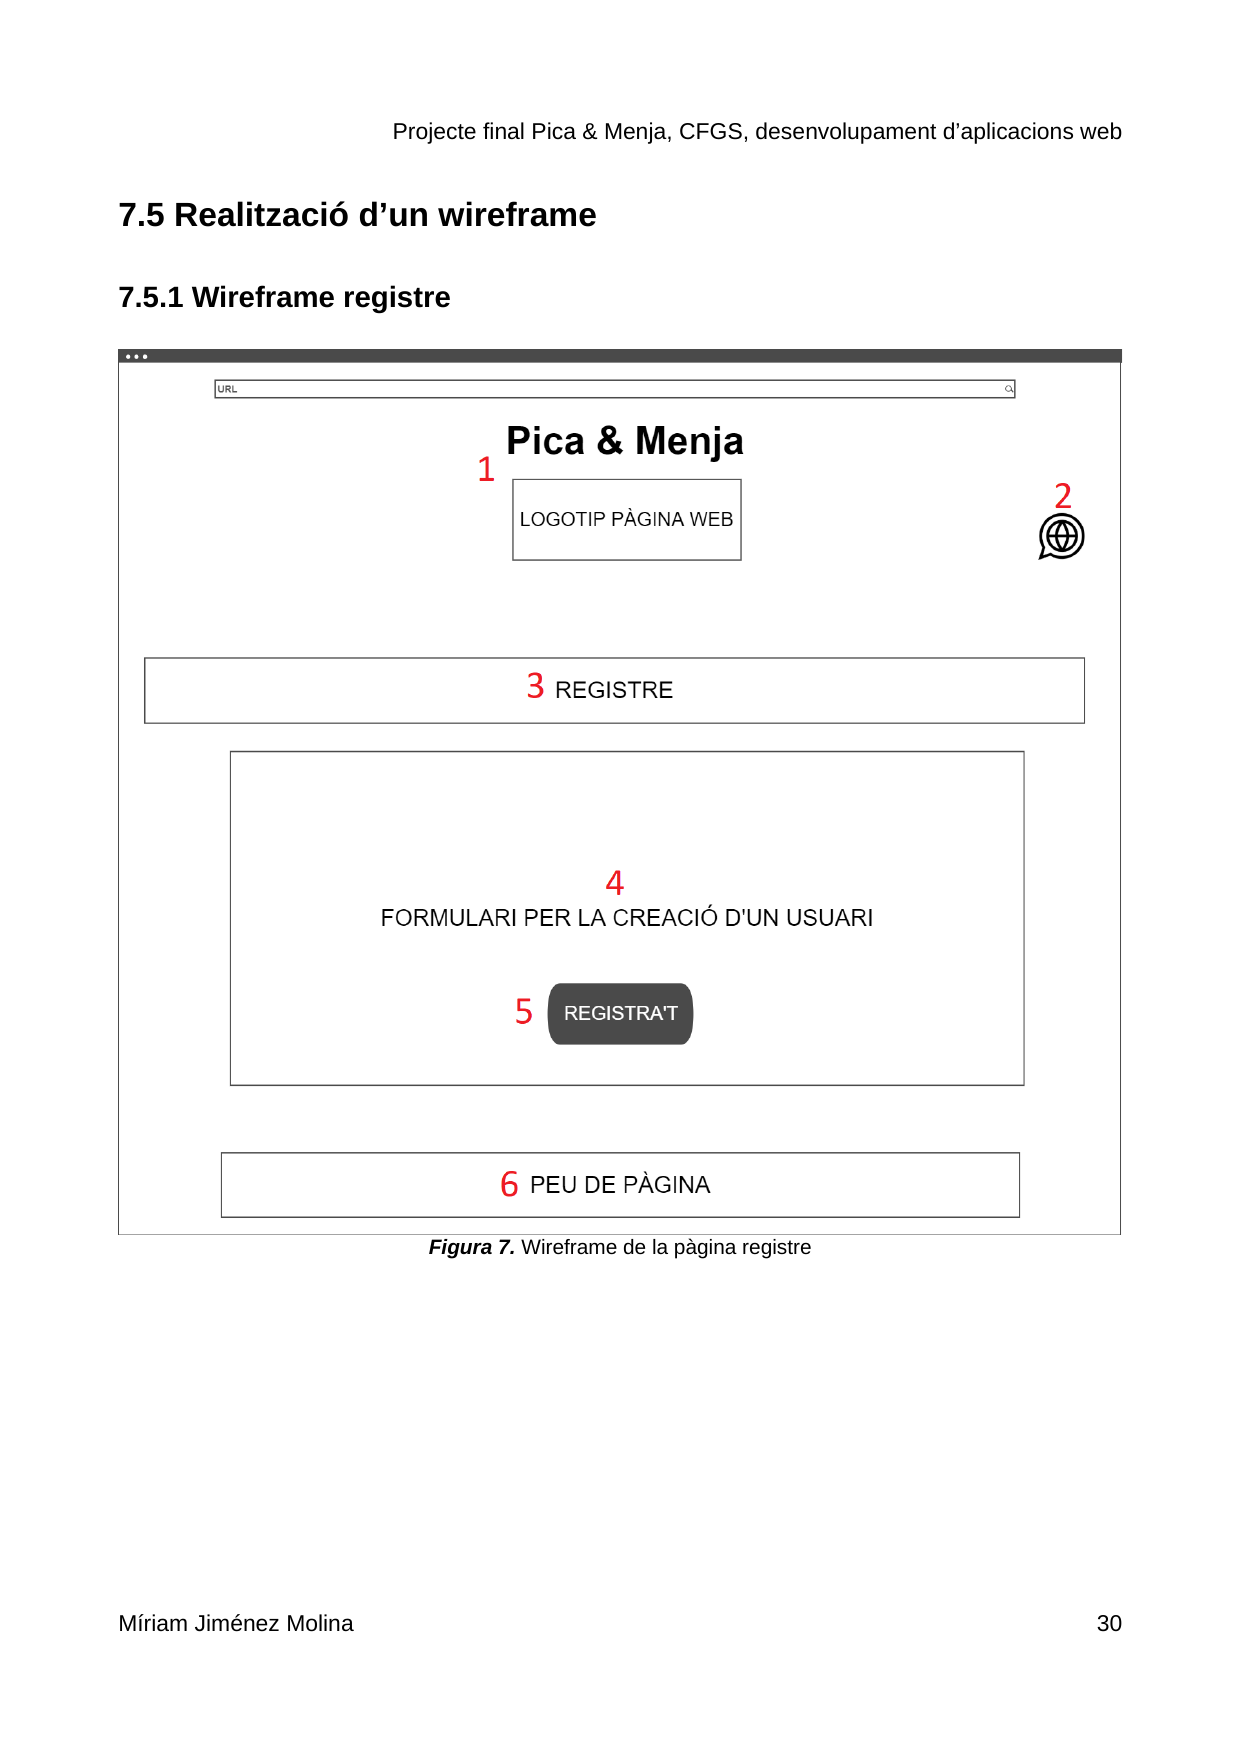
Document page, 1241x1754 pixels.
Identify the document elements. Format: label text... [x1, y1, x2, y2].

picture [118, 349, 1123, 1235]
subtitle 7.5 Realització d’un wireframe [118, 195, 1122, 233]
text Figura 7. Wireframe de la pàgina registre [118, 1235, 1122, 1258]
subtitle 7.5.1 Wireframe registre [118, 280, 1122, 313]
